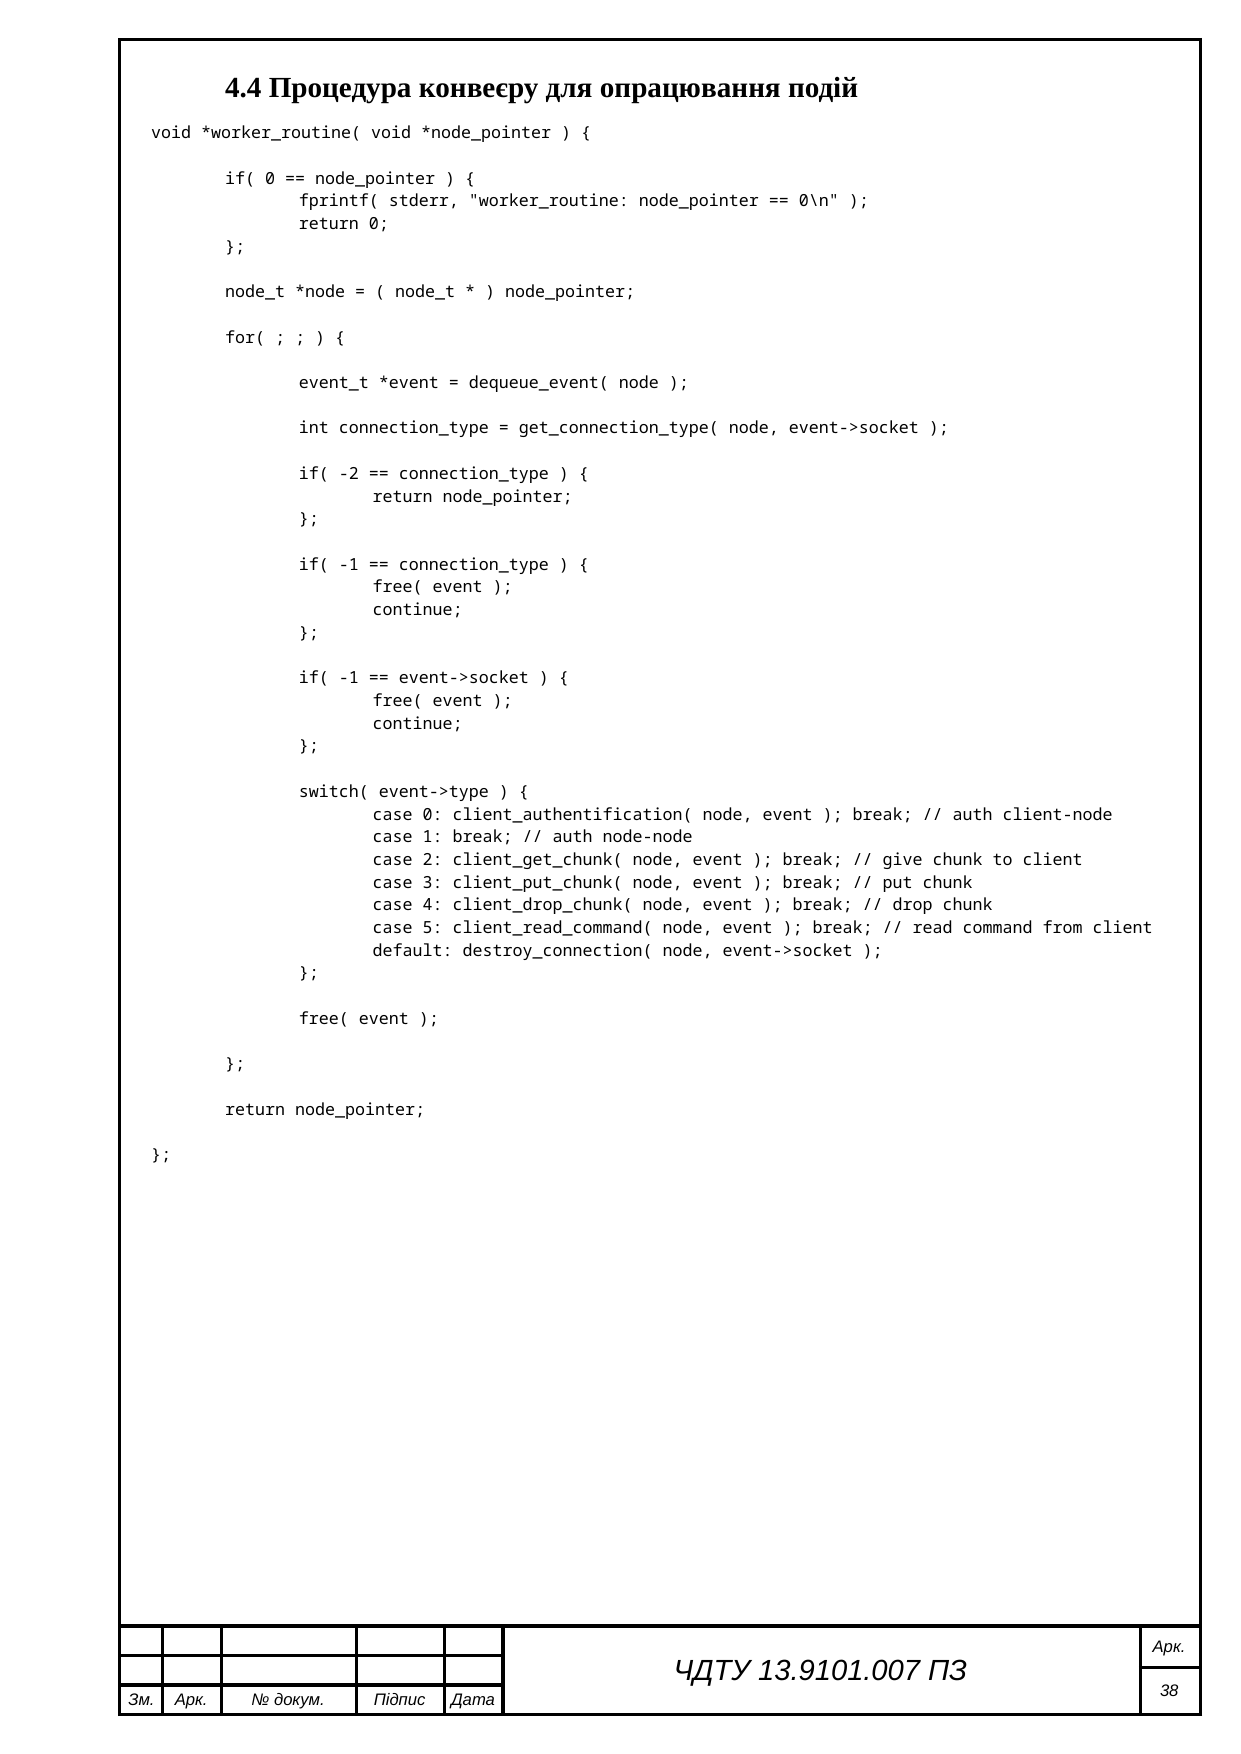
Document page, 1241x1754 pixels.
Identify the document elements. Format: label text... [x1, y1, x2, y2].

text void *worker_routine( void *node_pointer ) { [151, 121, 1170, 143]
text if( 0 == node_pointer ) { [151, 166, 1170, 189]
text 4.4 Процедура конвеєру для опрацювання подій [151, 71, 1170, 104]
text for( ; ; ) { [151, 325, 1170, 348]
text }; [151, 734, 1170, 757]
text case 4: client_drop_chunk( node, event ); break; // drop chunk [151, 893, 1170, 916]
text return 0; [151, 212, 1170, 234]
text }; [151, 620, 1170, 643]
text if( -1 == event->socket ) { [151, 666, 1170, 688]
text fprintf( stderr, "worker_routine: node_pointer == 0\n" ); [151, 189, 1170, 212]
text }; [151, 1052, 1170, 1074]
text }; [151, 961, 1170, 984]
text event_t *event = dequeue_event( node ); [151, 371, 1170, 393]
text default: destroy_connection( node, event->socket ); [151, 938, 1170, 961]
text continue; [151, 598, 1170, 620]
text }; [151, 1143, 1170, 1165]
text switch( event->type ) { [151, 779, 1170, 802]
text case 1: break; // auth node-node [151, 825, 1170, 847]
text continue; [151, 711, 1170, 734]
text return node_pointer; [151, 1097, 1170, 1120]
text free( event ); [151, 575, 1170, 598]
text case 5: client_read_command( node, event ); break; // read command from client [151, 916, 1170, 938]
text case 0: client_authentification( node, event ); break; // auth client-node [151, 802, 1170, 825]
text case 2: client_get_chunk( node, event ); break; // give chunk to client [151, 847, 1170, 870]
text }; [151, 507, 1170, 529]
text free( event ); [151, 688, 1170, 711]
text if( -2 == connection_type ) { [151, 461, 1170, 484]
text return node_pointer; [151, 484, 1170, 507]
text if( -1 == connection_type ) { [151, 552, 1170, 575]
text }; [151, 234, 1170, 257]
text free( event ); [151, 1006, 1170, 1029]
text int connection_type = get_connection_type( node, event->socket ); [151, 416, 1170, 439]
text case 3: client_put_chunk( node, event ); break; // put chunk [151, 870, 1170, 893]
text node_t *node = ( node_t * ) node_pointer; [151, 280, 1170, 302]
